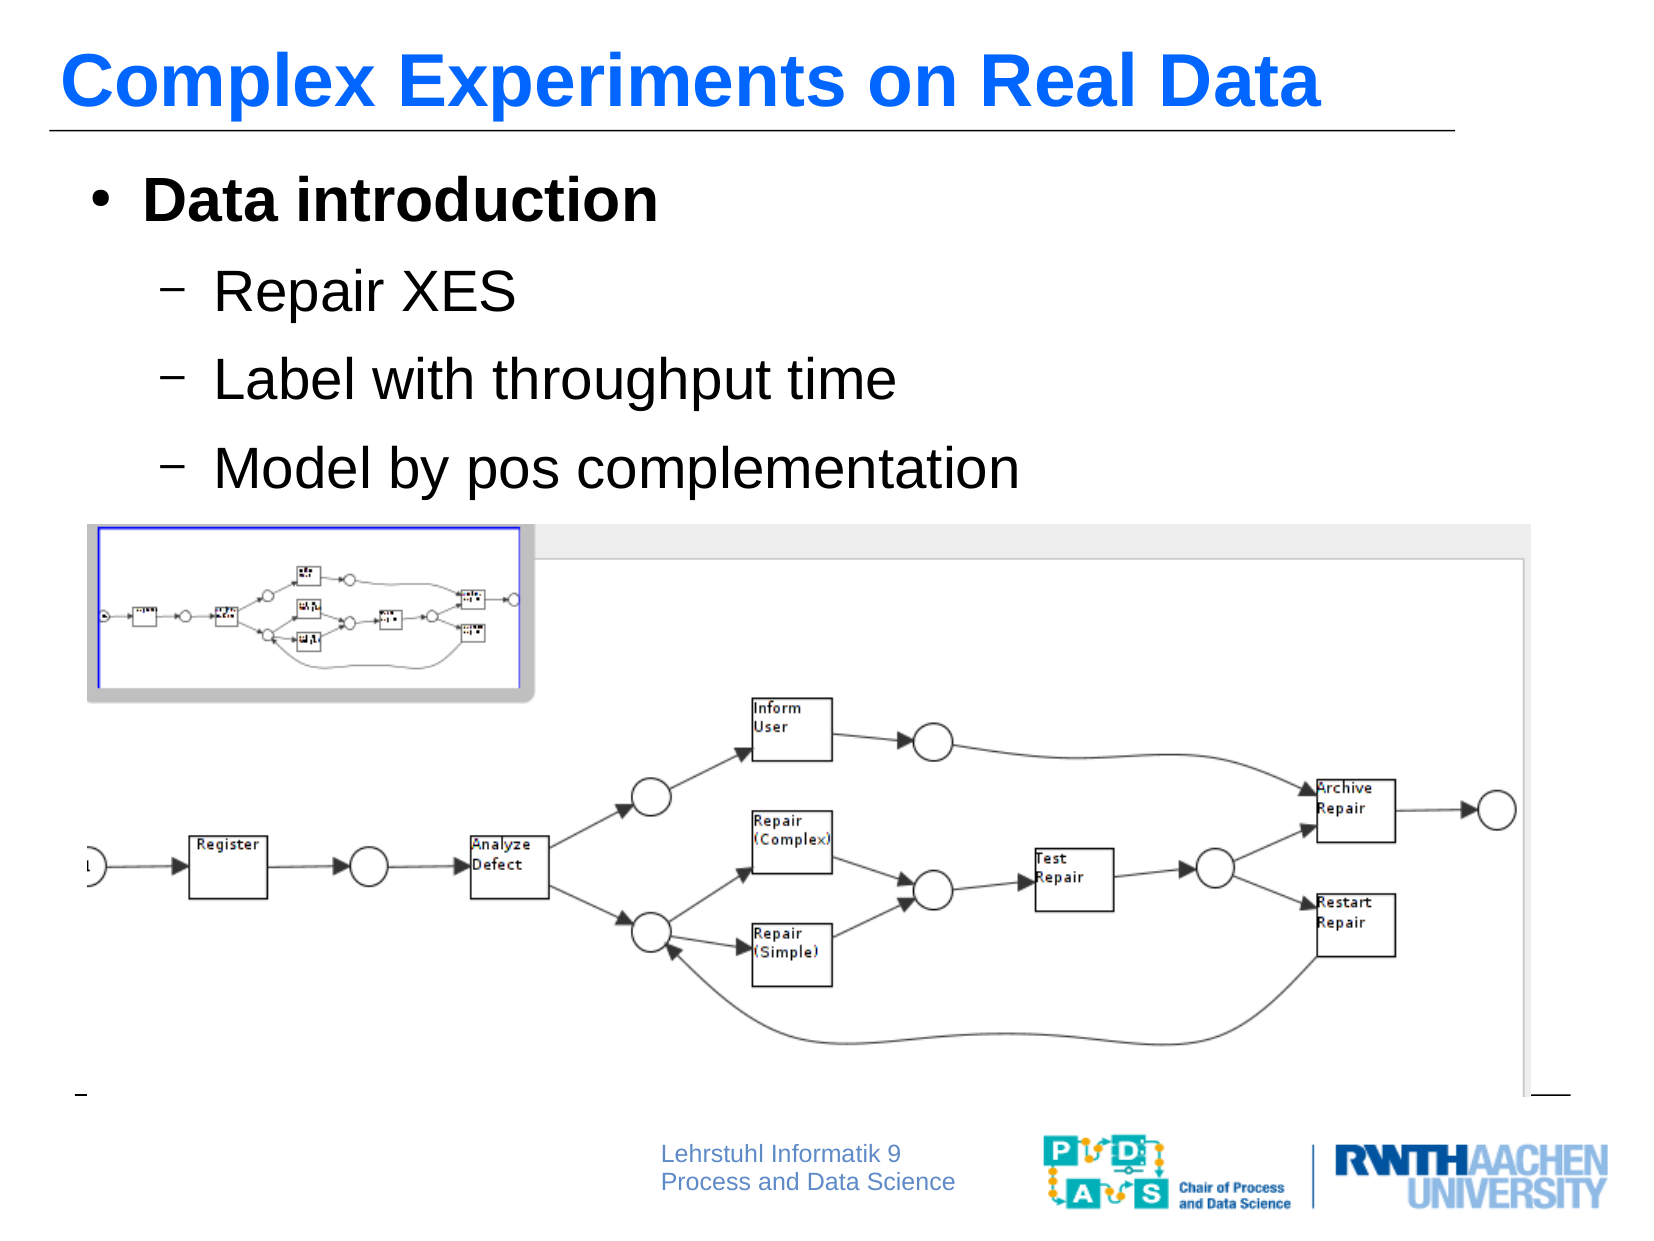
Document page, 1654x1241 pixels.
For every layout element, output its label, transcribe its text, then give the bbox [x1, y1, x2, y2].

title Complex Experiments on Real Data [60, 30, 1549, 131]
list Data introduction Repair XES Label with throughput time Model by pos complementation [71, 165, 1051, 1021]
picture [87, 524, 1647, 1241]
